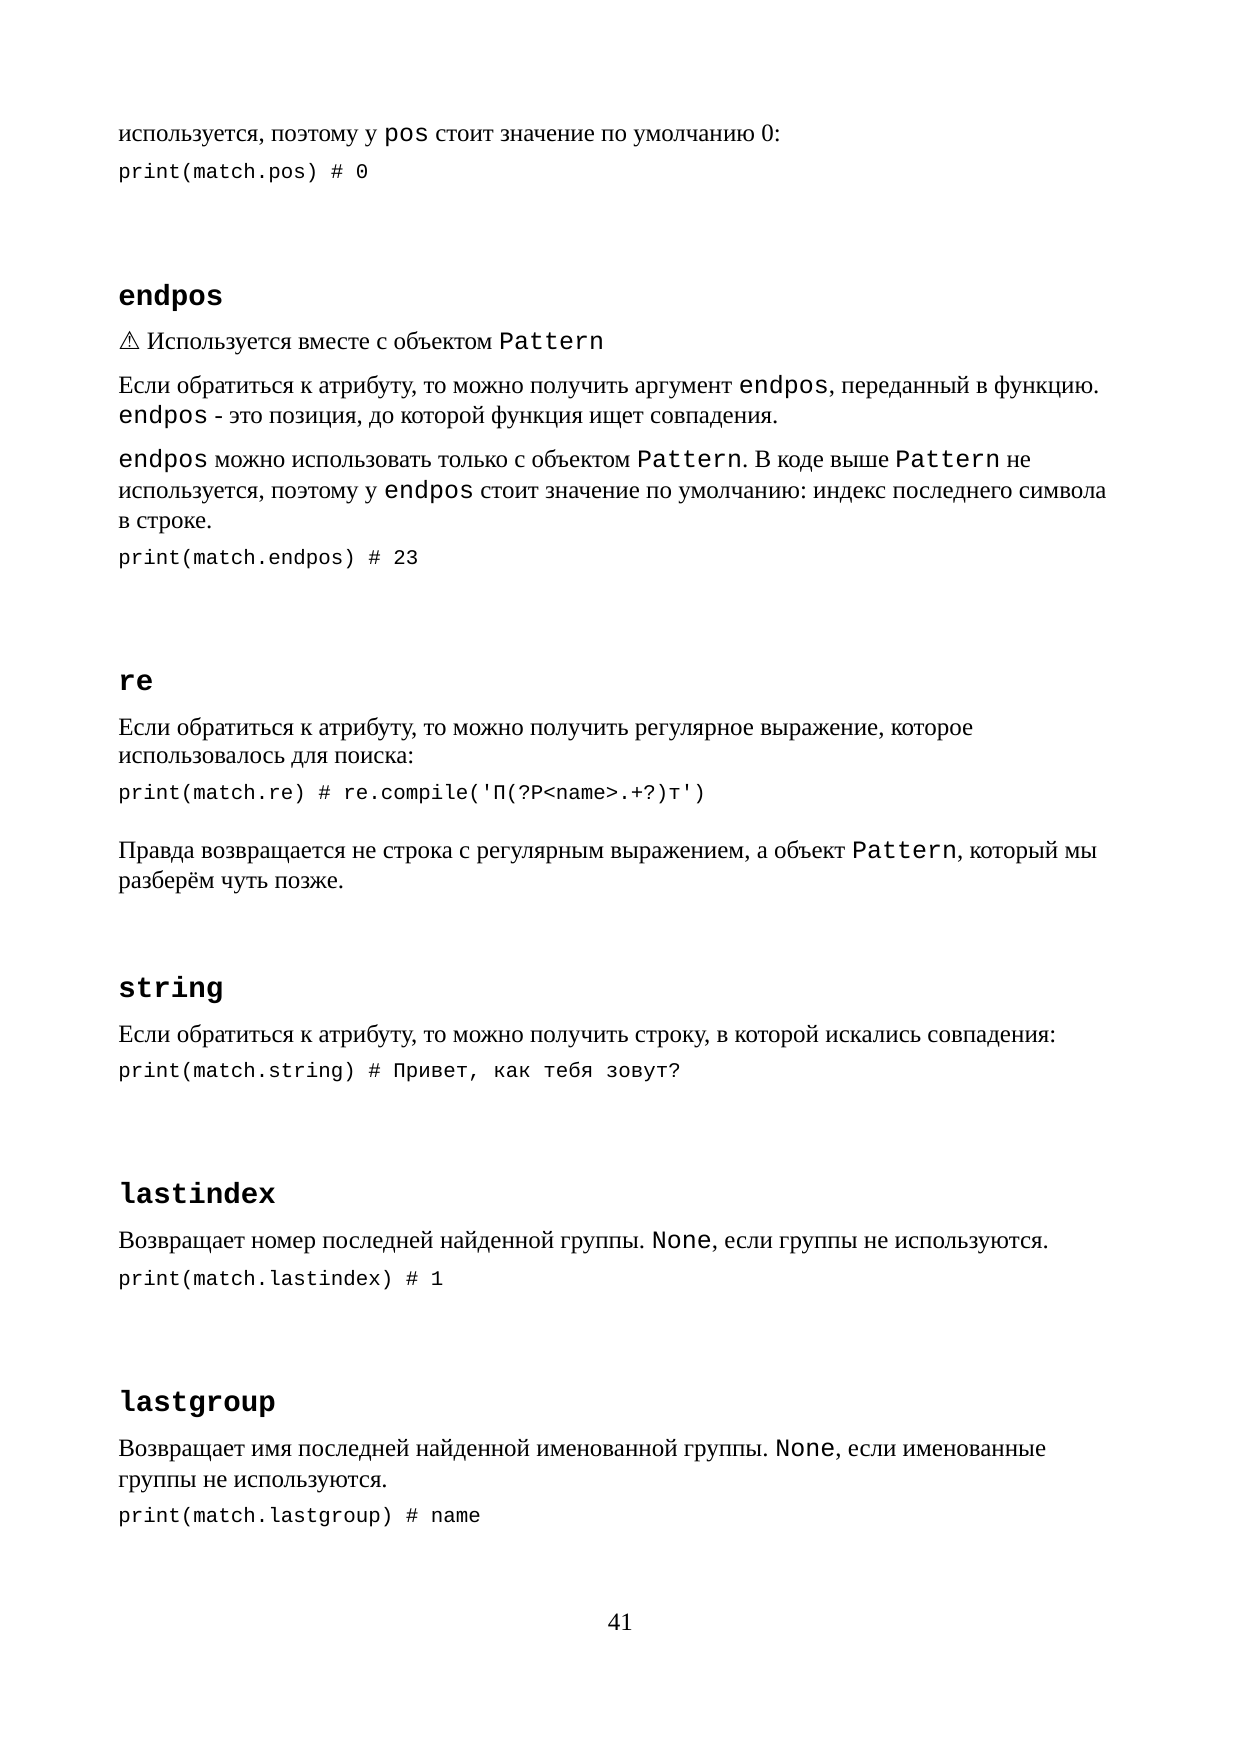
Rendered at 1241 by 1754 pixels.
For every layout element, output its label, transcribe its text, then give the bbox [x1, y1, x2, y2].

text print(match.lastindex) # 1 [118, 1268, 1122, 1292]
text endpos можно использовать только с объектом Pattern. В коде выше Pattern не используется, поэтому у endpos стоит значение по умолчанию: индекс последнего символа в строке. [118, 444, 1122, 534]
text используется, поэтому у pos стоит значение по умолчанию 0: [118, 118, 1122, 149]
text print(match.lastgroup) # name [118, 1505, 1122, 1529]
text print(match.re) # re.compile('П(?P<name>.+?)т') [118, 782, 1122, 805]
text Правда возвращается не строка с регулярным выражением, а объект Pattern, который мы разберём чуть позже. [118, 835, 1122, 894]
text Возвращает имя последней найденной именованной группы. None, если именованные группы не используются. [118, 1433, 1122, 1493]
text print(match.pos) # 0 [118, 161, 1122, 185]
subtitle lastgroup [118, 1387, 1122, 1421]
text Если обратиться к атрибуту, то можно получить регулярное выражение, которое использовалось для поиска: [118, 712, 1122, 769]
text ⚠️ Используется вместе с объектом Pattern [118, 326, 1122, 357]
text Если обратиться к атрибуту, то можно получить аргумент endpos, переданный в функцию. endpos - это позиция, до которой функция ищет совпадения. [118, 370, 1122, 431]
text Если обратиться к атрибуту, то можно получить строку, в которой искались совпадения: [118, 1019, 1122, 1047]
subtitle lastindex [118, 1179, 1122, 1212]
subtitle string [118, 973, 1122, 1006]
subtitle re [118, 666, 1122, 699]
text print(match.endpos) # 23 [118, 547, 1122, 570]
text Возвращает номер последней найденной группы. None, если группы не используются. [118, 1225, 1122, 1256]
text print(match.string) # Привет, как тебя зовут? [118, 1060, 1122, 1083]
subtitle endpos [118, 281, 1122, 314]
